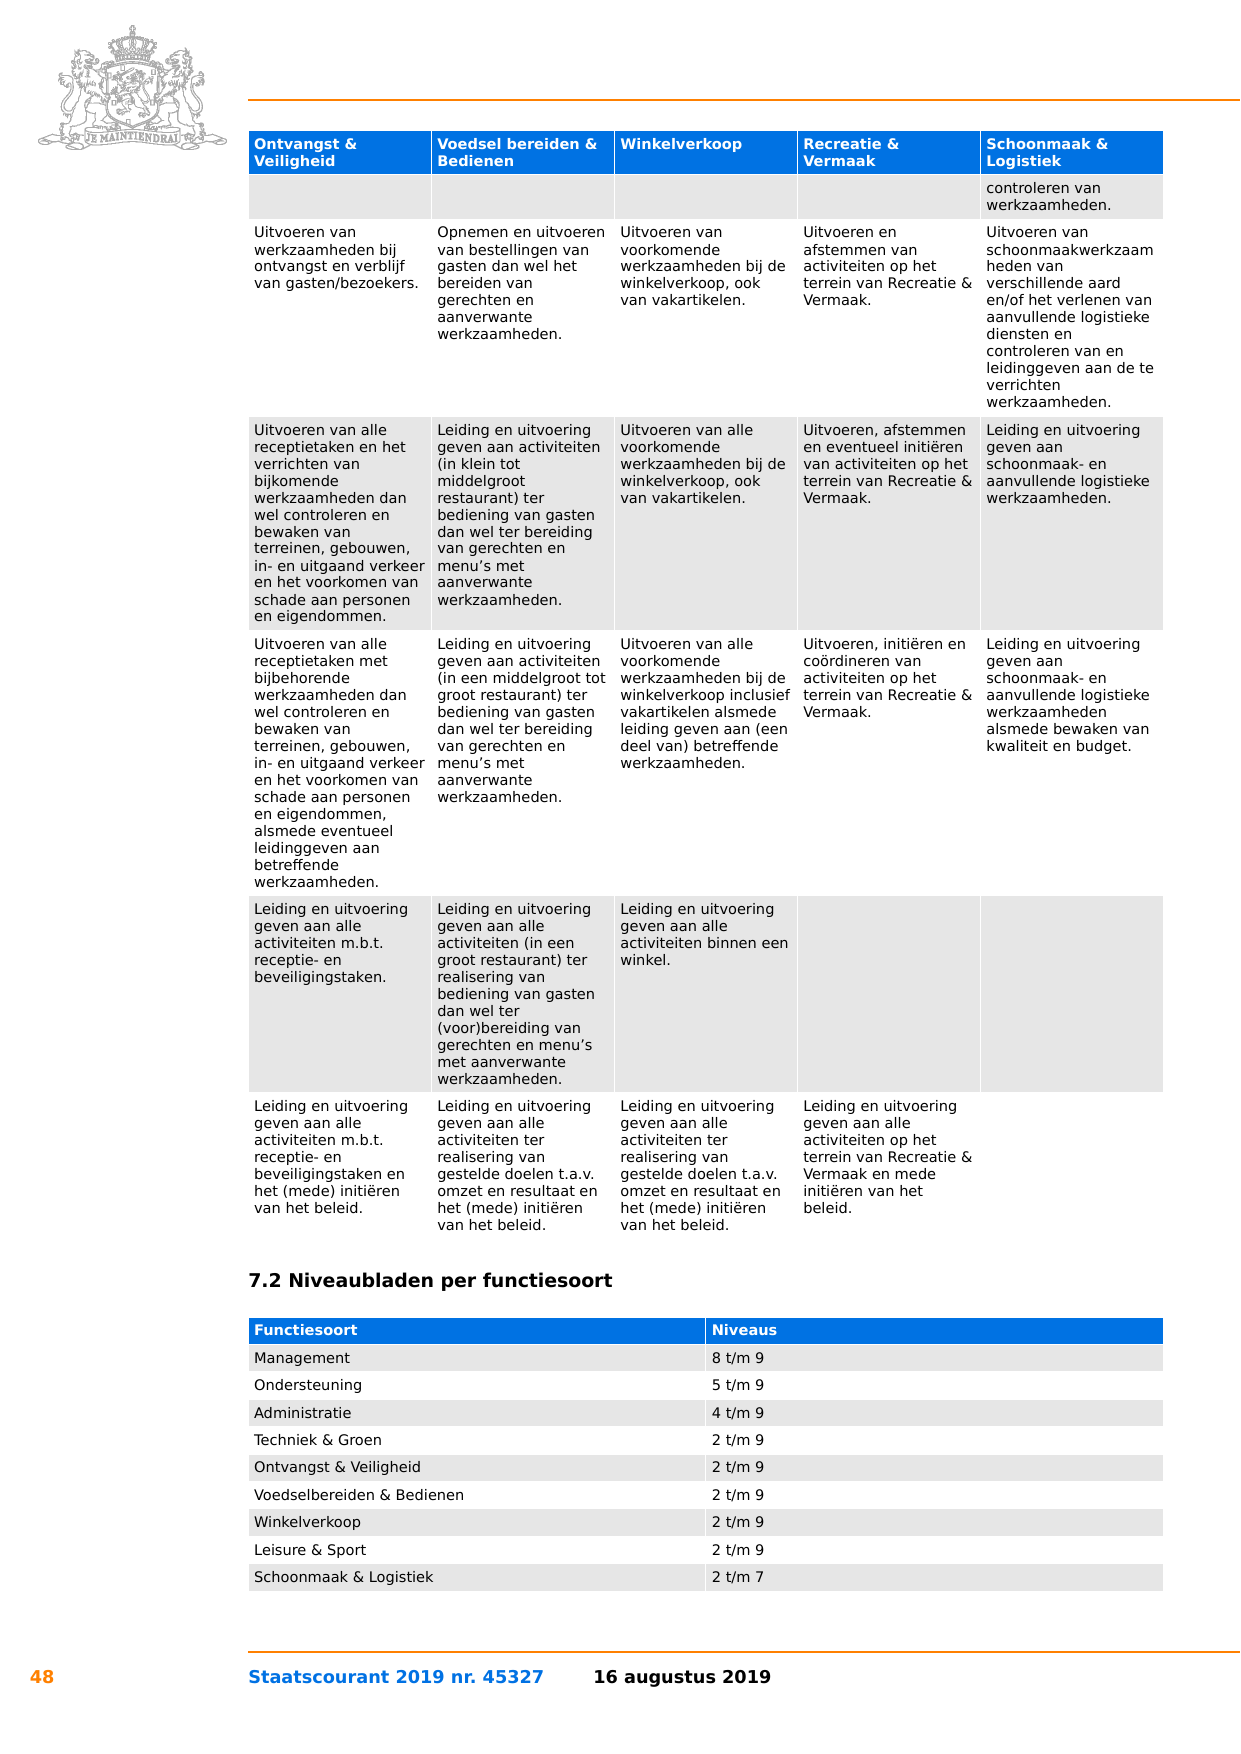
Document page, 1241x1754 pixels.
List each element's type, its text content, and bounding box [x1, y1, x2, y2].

table_cell 2 t/m 9 [706, 1427, 1163, 1453]
table_header Functiesoort [249, 1318, 705, 1344]
picture [38, 25, 227, 150]
table_cell [798, 896, 980, 1092]
table_cell [249, 175, 431, 219]
table_header Ontvangst & Veiligheid [249, 131, 431, 174]
table_cell Management [249, 1345, 705, 1371]
table_cell 2 t/m 9 [706, 1509, 1163, 1536]
table_cell Leiding en uitvoering geven aan alle activiteiten op het terrein van Recreatie & Vermaak en mede initiëren van het beleid. [798, 1093, 980, 1238]
table_cell 2 t/m 9 [706, 1482, 1163, 1508]
table_header Voedsel bereiden & Bedienen [432, 131, 614, 174]
table_cell Uitvoeren van voorkomende werkzaamheden bij de winkelverkoop, ook van vakartikelen. [615, 220, 797, 416]
table_cell Leiding en uitvoering geven aan activiteiten (in een middelgroot tot groot restaurant) ter bediening van gasten dan wel ter bereiding van gerechten en menu’s met aanverwante werkzaamheden. [432, 631, 614, 895]
table_cell Leisure & Sport [249, 1537, 705, 1563]
table_cell Uitvoeren, afstemmen en eventueel initiëren van activiteiten op het terrein van Recreatie & Vermaak. [798, 417, 980, 630]
table_cell Leiding en uitvoering geven aan alle activiteiten (in een groot restaurant) ter realisering van bediening van gasten dan wel ter (voor)bereiding van gerechten en menu’s met aanverwante werkzaamheden. [432, 896, 614, 1092]
table_cell [981, 1093, 1163, 1238]
subtitle 7.2 Niveaubladen per functiesoort [248, 1269, 1163, 1292]
table_cell 5 t/m 9 [706, 1373, 1163, 1399]
table_cell Opnemen en uitvoeren van bestellingen van gasten dan wel het bereiden van gerechten en aanverwante werkzaamheden. [432, 220, 614, 416]
table_cell Ondersteuning [249, 1373, 705, 1399]
table_cell 4 t/m 9 [706, 1400, 1163, 1426]
table_header Winkelverkoop [615, 131, 797, 174]
table_header Schoonmaak & Logistiek [981, 131, 1163, 174]
table_header Recreatie & Vermaak [798, 131, 980, 174]
table_cell 8 t/m 9 [706, 1345, 1163, 1371]
table_cell Leiding en uitvoering geven aan alle activiteiten binnen een winkel. [615, 896, 797, 1092]
table_header Niveaus [706, 1318, 1163, 1344]
table_cell Leiding en uitvoering geven aan schoonmaak- en aanvullende logistieke werkzaamheden. [981, 417, 1163, 630]
table_cell Uitvoeren van alle voorkomende werkzaamheden bij de winkelverkoop inclusief vakartikelen alsmede leiding geven aan (een deel van) betreffende werkzaamheden. [615, 631, 797, 895]
table_cell Leiding en uitvoering geven aan alle activiteiten m.b.t. receptie- en beveiligingstaken. [249, 896, 431, 1092]
table_cell 2 t/m 9 [706, 1537, 1163, 1563]
table_cell Leiding en uitvoering geven aan alle activiteiten m.b.t. receptie- en beveiligingstaken en het (mede) initiëren van het beleid. [249, 1093, 431, 1238]
table_cell Administratie [249, 1400, 705, 1426]
table_cell Uitvoeren, initiëren en coördineren van activiteiten op het terrein van Recreatie & Vermaak. [798, 631, 980, 895]
table_cell Leiding en uitvoering geven aan schoonmaak- en aanvullende logistieke werkzaamheden alsmede bewaken van kwaliteit en budget. [981, 631, 1163, 895]
table_cell 2 t/m 7 [706, 1564, 1163, 1591]
table_cell Uitvoeren van schoonmaakwerkzaamheden van verschillende aard en/of het verlenen van aanvullende logistieke diensten en controleren van en leidinggeven aan de te verrichten werkzaamheden. [981, 220, 1163, 416]
table_cell Techniek & Groen [249, 1427, 705, 1453]
table_cell Leiding en uitvoering geven aan alle activiteiten ter realisering van gestelde doelen t.a.v. omzet en resultaat en het (mede) initiëren van het beleid. [432, 1093, 614, 1238]
table_cell Schoonmaak & Logistiek [249, 1564, 705, 1591]
table_cell Ontvangst & Veiligheid [249, 1455, 705, 1481]
table_cell [798, 175, 980, 219]
table_cell Uitvoeren en afstemmen van activiteiten op het terrein van Recreatie & Vermaak. [798, 220, 980, 416]
table_cell Leiding en uitvoering geven aan activiteiten (in klein tot middelgroot restaurant) ter bediening van gasten dan wel ter bereiding van gerechten en menu’s met aanverwante werkzaamheden. [432, 417, 614, 630]
table_cell Uitvoeren van werkzaamheden bij ontvangst en verblijf van gasten/bezoekers. [249, 220, 431, 416]
table_cell Leiding en uitvoering geven aan alle activiteiten ter realisering van gestelde doelen t.a.v. omzet en resultaat en het (mede) initiëren van het beleid. [615, 1093, 797, 1238]
table_cell [615, 175, 797, 219]
table_cell Uitvoeren van alle voorkomende werkzaamheden bij de winkelverkoop, ook van vakartikelen. [615, 417, 797, 630]
table_cell Uitvoeren van alle receptietaken met bijbehorende werkzaamheden dan wel controleren en bewaken van terreinen, gebouwen, in- en uitgaand verkeer en het voorkomen van schade aan personen en eigendommen, alsmede eventueel leidinggeven aan betreffende werkzaamheden. [249, 631, 431, 895]
table_cell Winkelverkoop [249, 1509, 705, 1536]
table_cell [432, 175, 614, 219]
table_cell Voedselbereiden & Bedienen [249, 1482, 705, 1508]
table_cell Uitvoeren van alle receptietaken en het verrichten van bijkomende werkzaamheden dan wel controleren en bewaken van terreinen, gebouwen, in- en uitgaand verkeer en het voorkomen van schade aan personen en eigendommen. [249, 417, 431, 630]
table_cell [981, 896, 1163, 1092]
table_cell controleren van werkzaamheden. [981, 175, 1163, 219]
table_cell 2 t/m 9 [706, 1455, 1163, 1481]
